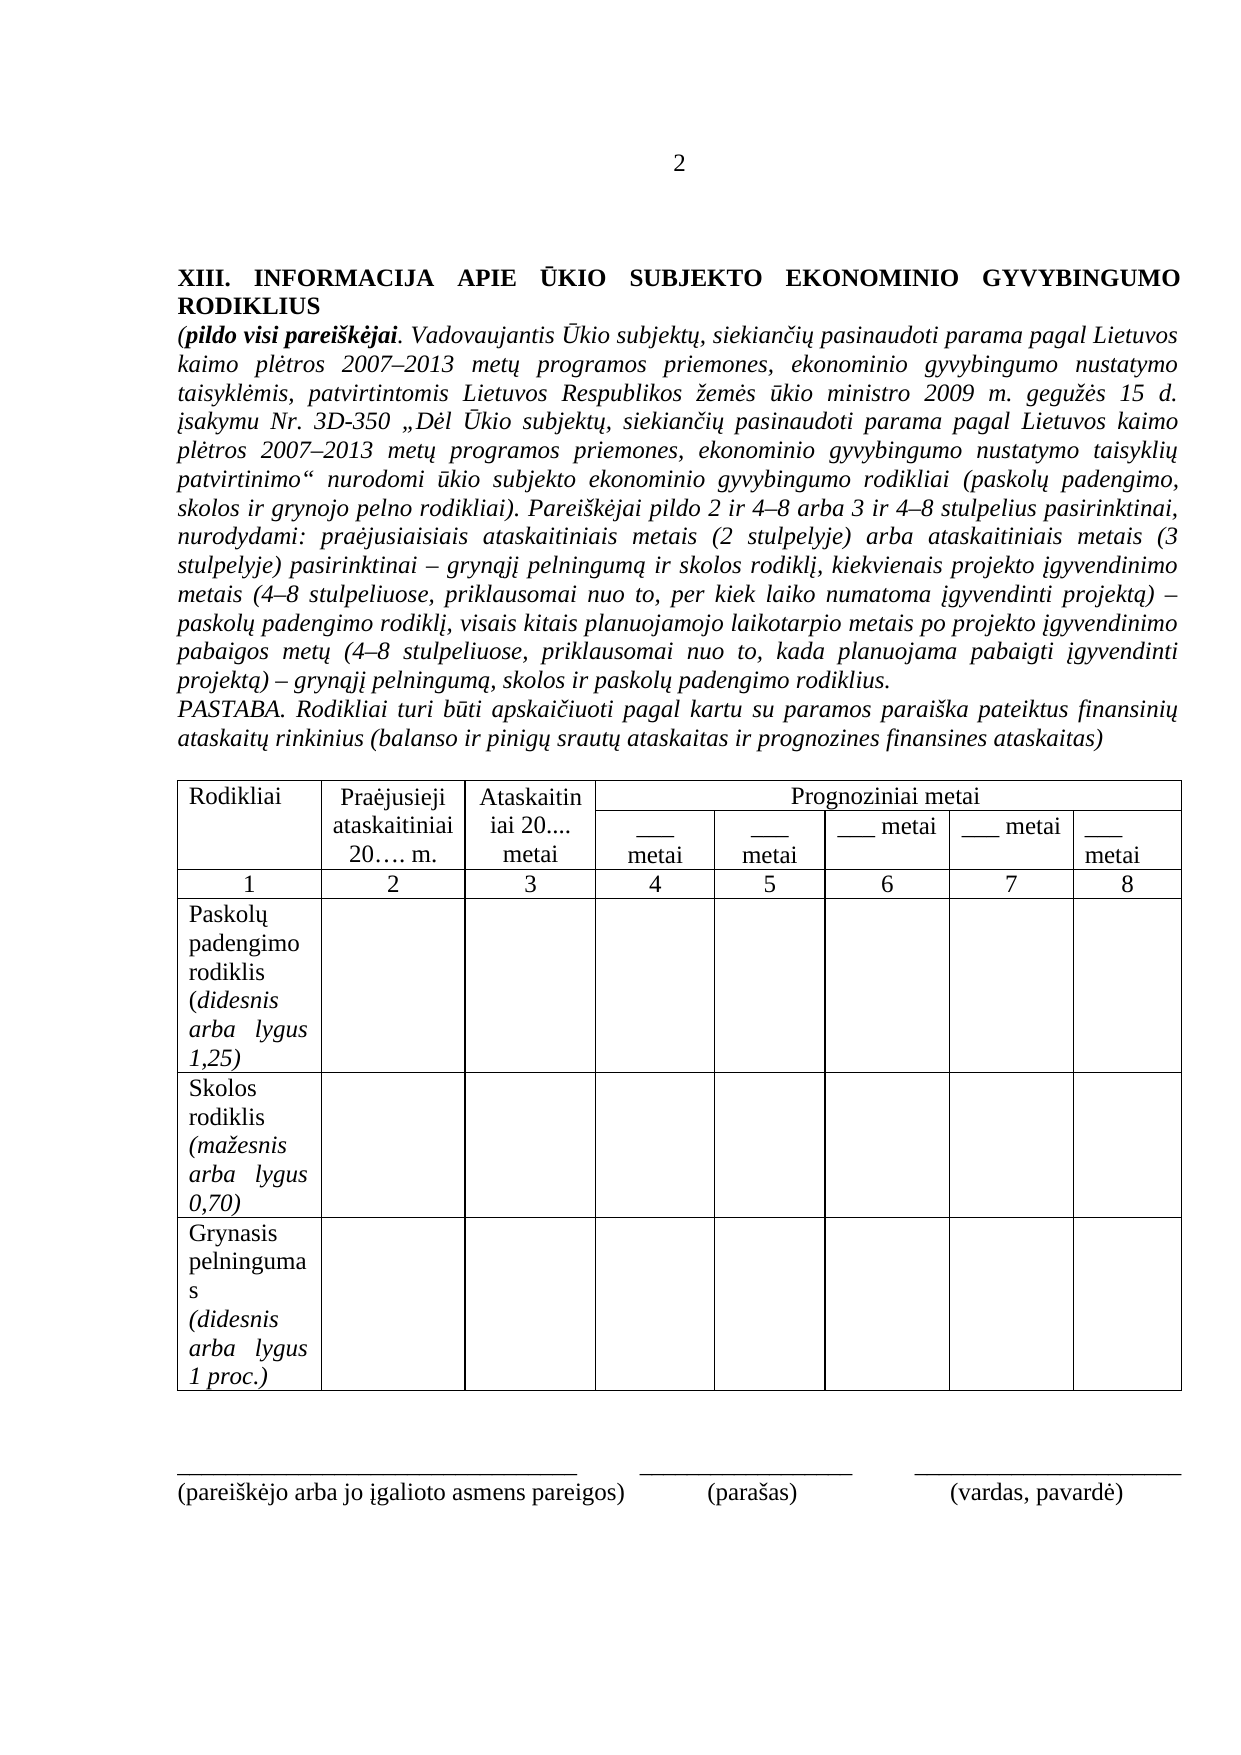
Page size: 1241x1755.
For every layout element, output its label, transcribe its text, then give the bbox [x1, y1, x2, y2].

text XIII. INFORMACIJA APIE ŪKIO SUBJEKTO EKONOMINIO GYVYBINGUMO RODIKLIUS [177, 263, 1181, 320]
table_cell [715, 1218, 824, 1390]
table_cell [950, 1218, 1073, 1390]
table_cell [950, 1073, 1073, 1217]
table_cell [826, 1218, 949, 1390]
table_cell [466, 899, 595, 1072]
table_cell ___ metai [715, 811, 824, 868]
table_cell Grynasis pelningumas (didesnis arba lygus 1 proc.) [178, 1218, 321, 1390]
table_cell [322, 899, 464, 1072]
table_cell 7 [950, 870, 1073, 898]
table_cell 8 [1074, 870, 1181, 898]
table_cell Skolos rodiklis (mažesnis arba lygus 0,70) [178, 1073, 321, 1217]
table_cell [596, 899, 714, 1072]
table_cell 4 [596, 870, 714, 898]
table_cell [715, 899, 824, 1072]
table_cell [596, 1218, 714, 1390]
table_cell [1074, 899, 1181, 1072]
table_cell [1074, 1073, 1181, 1217]
table_cell ___ metai [826, 811, 949, 868]
table_cell ___ metai [1074, 811, 1181, 868]
table_cell Paskolų padengimo rodiklis (didesnis arba lygus 1,25) [178, 899, 321, 1072]
table_cell 6 [826, 870, 949, 898]
table_cell [826, 899, 949, 1072]
table_cell 1 [178, 870, 321, 898]
table_cell [826, 1073, 949, 1217]
table_cell [950, 899, 1073, 1072]
table_header Ataskaitiniai 20.... metai [466, 781, 595, 868]
table_cell ___ metai [596, 811, 714, 868]
table_cell 2 [322, 870, 464, 898]
table_cell [322, 1073, 464, 1217]
table_cell [466, 1073, 595, 1217]
text (pildo visi pareiškėjai. Vadovaujantis Ūkio subjektų, siekiančių pasinaudoti parama pagal Lietuvos kaimo plėtros 2007–2013 metų programos priemones, ekonominio gyvybingumo nustatymo taisyklėmis, patvirtintomis Lietuvos Respublikos žemės ūkio ministro 2009 m. gegužės 15 d. įsakymu Nr. 3D-350 „Dėl Ūkio subjektų, siekiančių pasinaudoti parama pagal Lietuvos kaimo plėtros 2007–2013 metų programos priemones, ekonominio gyvybingumo nustatymo taisyklių patvirtinimo“ nurodomi ūkio subjekto ekonominio gyvybingumo rodikliai (paskolų padengimo, skolos ir grynojo pelno rodikliai). Pareiškėjai pildo 2 ir 4–8 arba 3 ir 4–8 stulpelius pasirinktinai, nurodydami: praėjusiaisiais ataskaitiniais metais (2 stulpelyje) arba ataskaitiniais metais (3 stulpelyje) pasirinktinai – grynąjį pelningumą ir skolos rodiklį, kiekvienais projekto įgyvendinimo metais (4–8 stulpeliuose, priklausomai nuo to, per kiek laiko numatoma įgyvendinti projektą) – paskolų padengimo rodiklį, visais kitais planuojamojo laikotarpio metais po projekto įgyvendinimo pabaigos metų (4–8 stulpeliuose, priklausomai nuo to, kada planuojama pabaigti įgyvendinti projektą) – grynąjį pelningumą, skolos ir paskolų padengimo rodiklius. [177, 320, 1181, 694]
text (pareiškėjo arba jo įgalioto asmens pareigos) (parašas) (vardas, pavardė) [177, 1477, 1181, 1506]
table_header Praėjusieji ataskaitiniai 20…. m. [322, 781, 464, 868]
table_cell [1074, 1218, 1181, 1390]
table_cell 3 [466, 870, 595, 898]
table_cell [715, 1073, 824, 1217]
table_cell [322, 1218, 464, 1390]
table_header Prognoziniai metai [596, 781, 1181, 810]
table_cell 5 [715, 870, 824, 898]
table_cell ___ metai [950, 811, 1073, 868]
text PASTABA. Rodikliai turi būti apskaičiuoti pagal kartu su paramos paraiška pateiktus finansinių ataskaitų rinkinius (balanso ir pinigų srautų ataskaitas ir prognozines finansines ataskaitas) [177, 694, 1181, 751]
table_cell [596, 1073, 714, 1217]
table_cell [466, 1218, 595, 1390]
table_header Rodikliai [178, 781, 321, 868]
